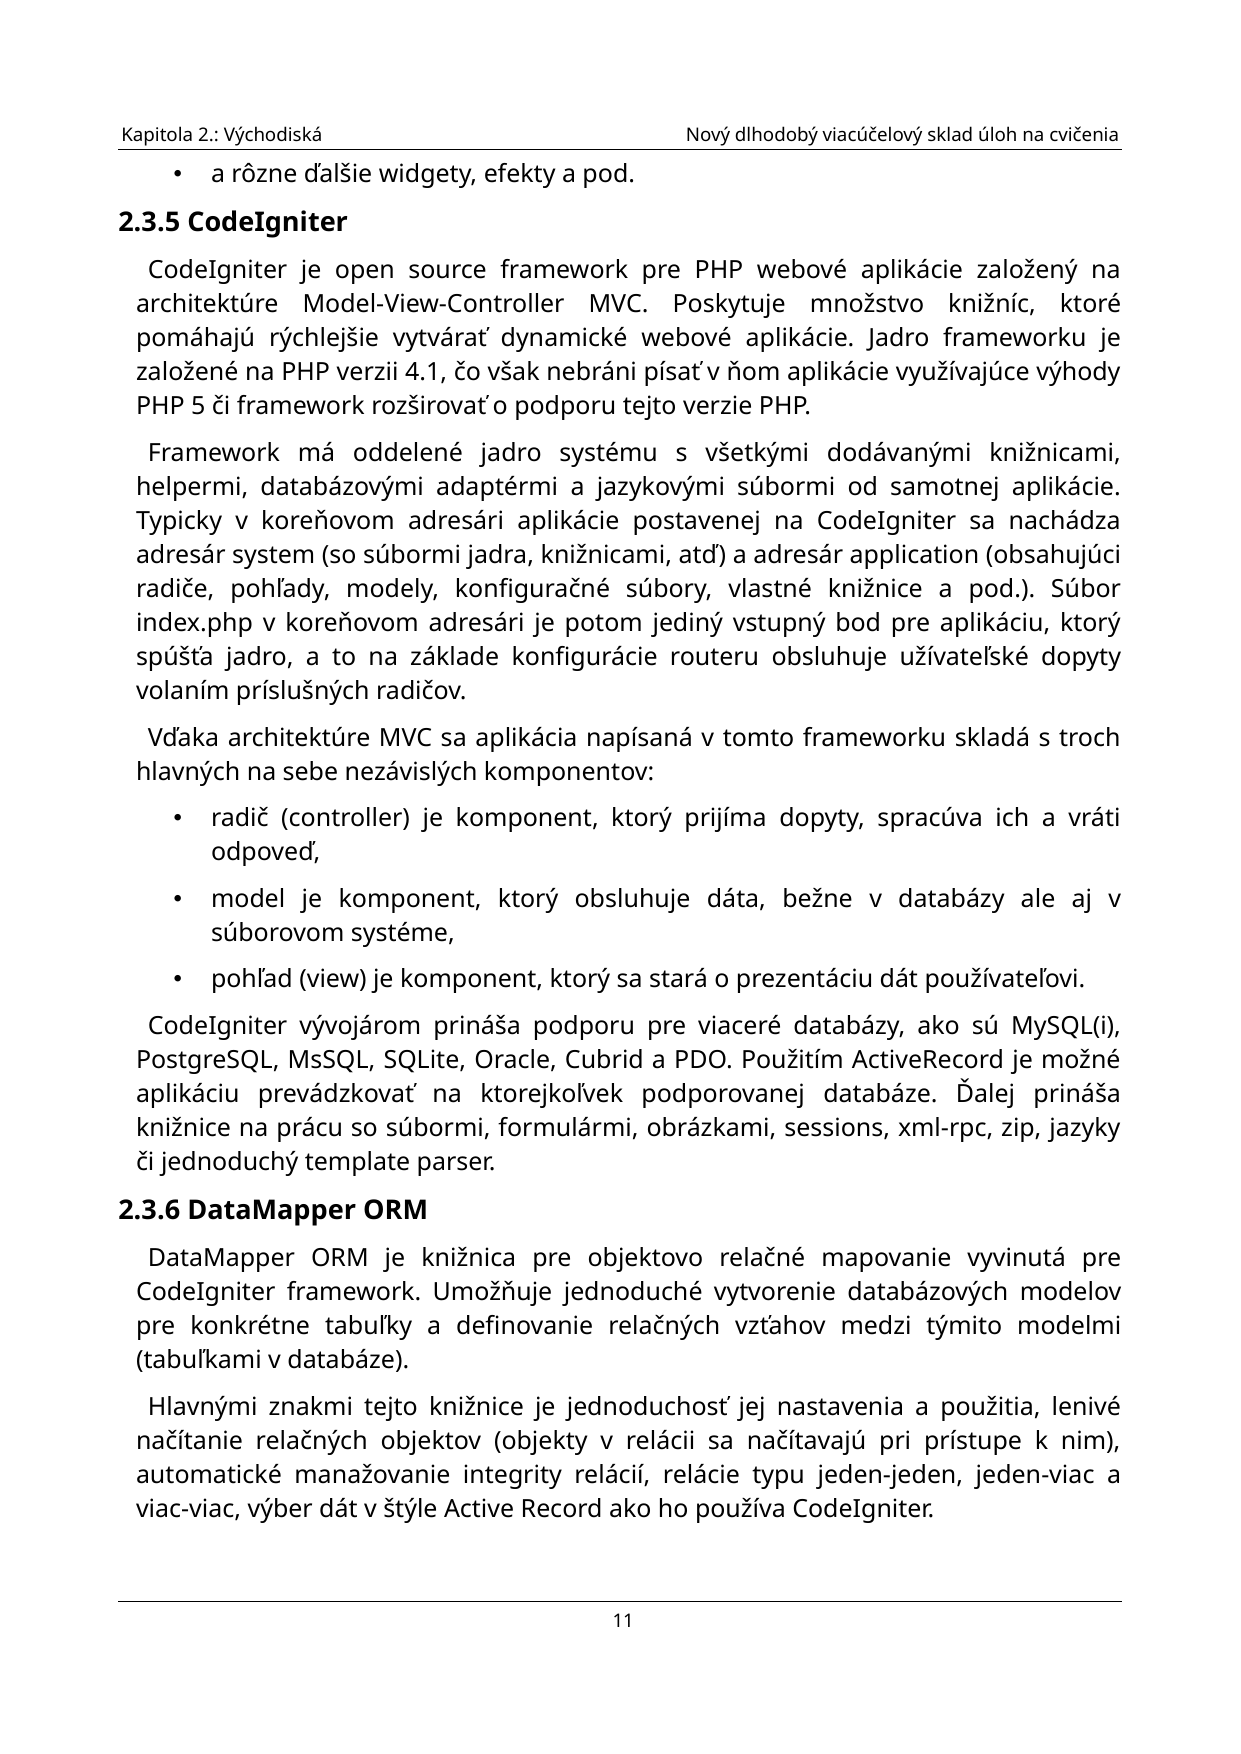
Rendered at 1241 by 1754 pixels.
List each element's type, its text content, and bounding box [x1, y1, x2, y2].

list pohľad (view) je komponent, ktorý sa stará o prezentáciu dát používateľovi. [173, 961, 1122, 995]
text CodeIgniter vývojárom prináša podporu pre viaceré databázy, ako sú MySQL(i), PostgreSQL, MsSQL, SQLite, Oracle, Cubrid a PDO. Použitím ActiveRecord je možné aplikáciu prevádzkovať na ktorejkoľvek podporovanej databáze. Ďalej prináša knižnice na prácu so súbormi, formulármi, obrázkami, sessions, xml-rpc, zip, jazyky či jednoduchý template parser. [136, 1008, 1122, 1178]
text Hlavnými znakmi tejto knižnice je jednoduchosť jej nastavenia a použitia, lenivé načítanie relačných objektov (objekty v relácii sa načítavajú pri prístupe k nim), automatické manažovanie integrity relácií, relácie typu jeden-jeden, jeden-viac a viac-viac, výber dát v štýle Active Record ako ho používa CodeIgniter. [136, 1388, 1122, 1525]
list radič (controller) je komponent, ktorý prijíma dopyty, spracúva ich a vráti odpoveď, [173, 800, 1122, 868]
text CodeIgniter je open source framework pre PHP webové aplikácie založený na architektúre Model-View-Controller MVC. Poskytuje množstvo knižníc, ktoré pomáhajú rýchlejšie vytvárať dynamické webové aplikácie. Jadro frameworku je založené na PHP verzii 4.1, čo však nebráni písať v ňom aplikácie využívajúce výhody PHP 5 či framework rozširovať o podporu tejto verzie PHP. [136, 251, 1122, 422]
subtitle CodeIgniter [118, 202, 1122, 239]
text Vďaka architektúre MVC sa aplikácia napísaná v tomto frameworku skladá s troch hlavných na sebe nezávislých komponentov: [136, 719, 1122, 787]
subtitle DataMapper ORM [118, 1190, 1122, 1227]
list a rôzne ďalšie widgety, efekty a pod. [173, 156, 1122, 189]
list model je komponent, ktorý obsluhuje dáta, bežne v databázy ale aj v súborovom systéme, [173, 880, 1122, 948]
text DataMapper ORM je knižnica pre objektovo relačné mapovanie vyvinutá pre CodeIgniter framework. Umožňuje jednoduché vytvorenie databázových modelov pre konkrétne tabuľky a definovanie relačných vzťahov medzi týmito modelmi (tabuľkami v databáze). [136, 1240, 1122, 1376]
text Framework má oddelené jadro systému s všetkými dodávanými knižnicami, helpermi, databázovými adaptérmi a jazykovými súbormi od samotnej aplikácie. Typicky v koreňovom adresári aplikácie postavenej na CodeIgniter sa nachádza adresár system (so súbormi jadra, knižnicami, atď) a adresár application (obsahujúci radiče, pohľady, modely, konfiguračné súbory, vlastné knižnice a pod.). Súbor index.php v koreňovom adresári je potom jediný vstupný bod pre aplikáciu, ktorý spúšťa jadro, a to na základe konfigurácie routeru obsluhuje užívateľské dopyty volaním príslušných radičov. [136, 434, 1122, 707]
